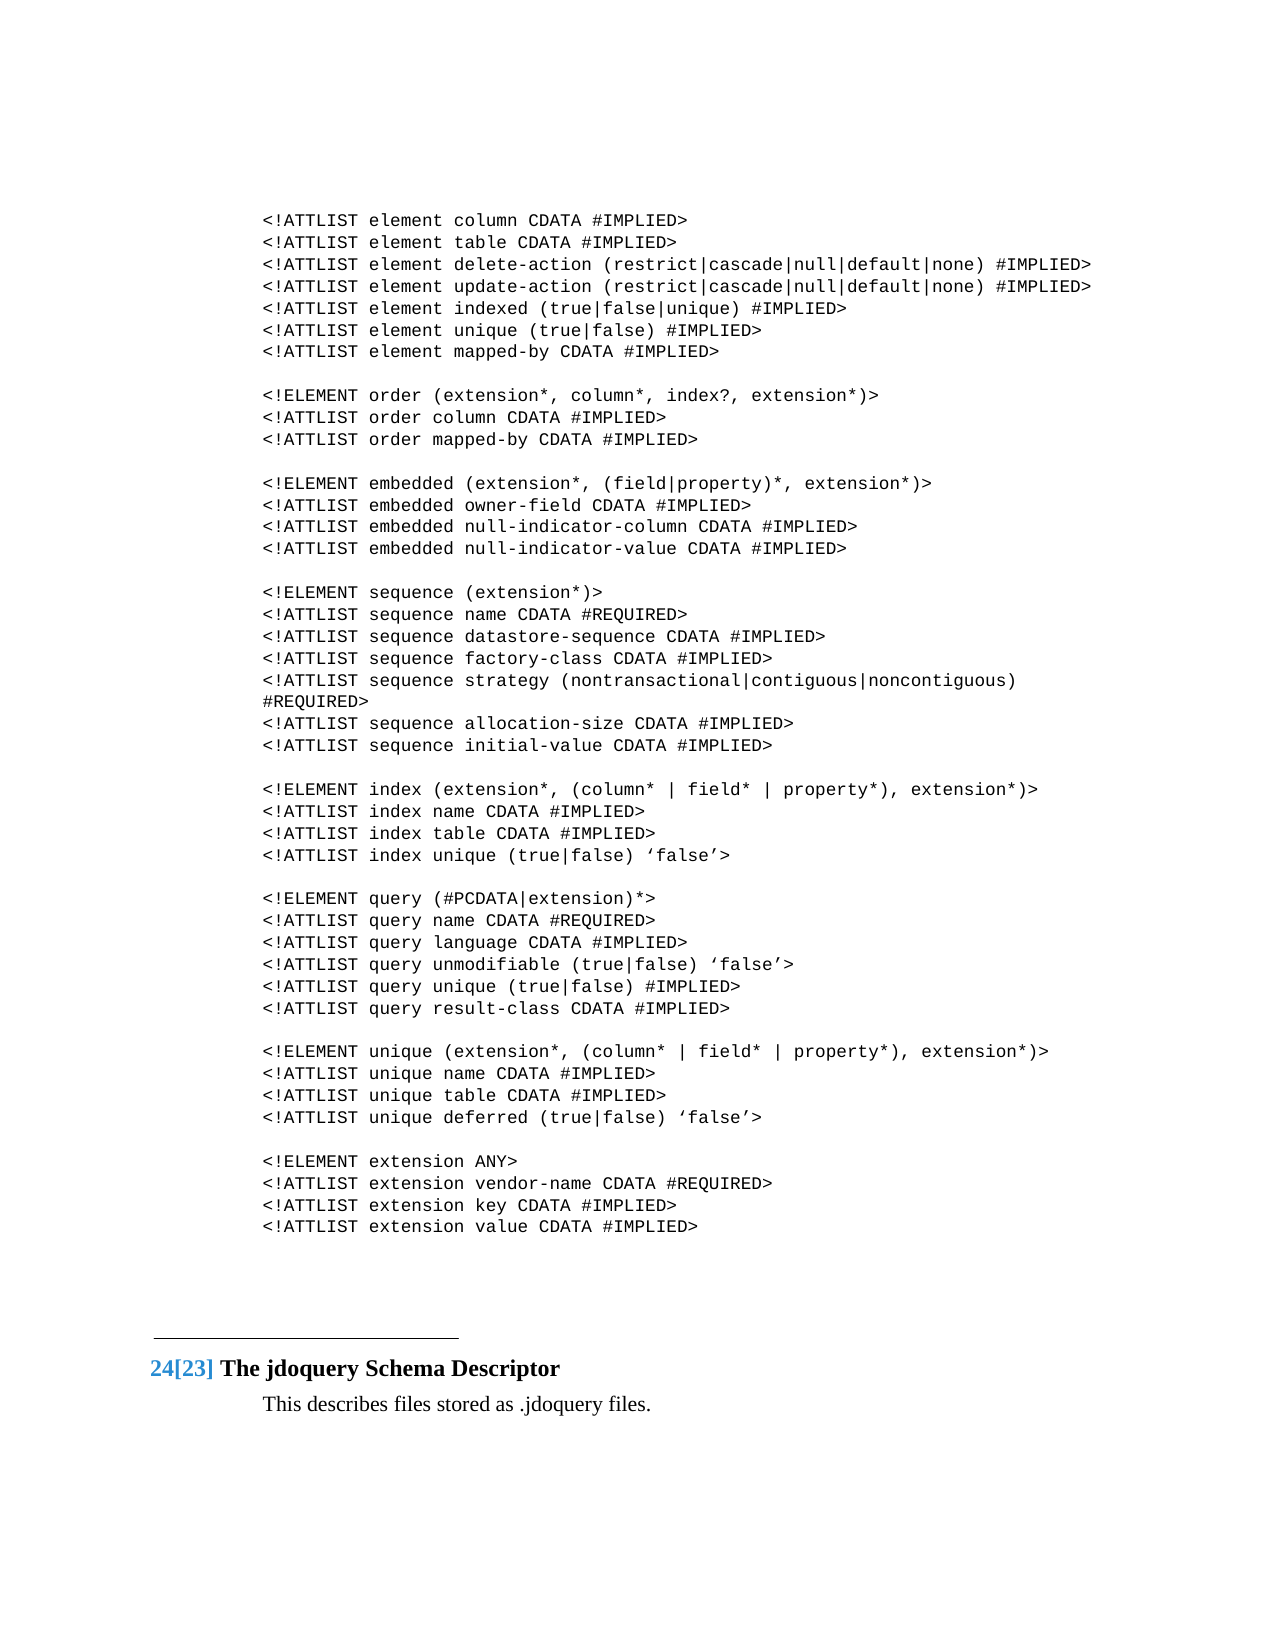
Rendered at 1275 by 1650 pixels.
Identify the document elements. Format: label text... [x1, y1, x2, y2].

text <!ATTLIST sequence factory-class CDATA #IMPLIED> [262, 647, 1125, 669]
subtitle The jdoquery Schema Descriptor [150, 1354, 1125, 1381]
text <!ATTLIST index name CDATA #IMPLIED> [262, 801, 1125, 822]
text <!ATTLIST query unique (true|false) #IMPLIED> [262, 976, 1125, 997]
text <!ATTLIST sequence allocation-size CDATA #IMPLIED> [262, 713, 1125, 735]
text <!ATTLIST index unique (true|false) ‘false’> [262, 844, 1125, 866]
text <!ATTLIST query language CDATA #IMPLIED> [262, 932, 1125, 954]
text <!ATTLIST element table CDATA #IMPLIED> [262, 232, 1125, 254]
text <!ATTLIST sequence strategy (nontransactional|contiguous|noncontiguous) #REQUIRED> [262, 669, 1125, 713]
text <!ATTLIST extension key CDATA #IMPLIED> [262, 1194, 1125, 1216]
text <!ATTLIST element indexed (true|false|unique) #IMPLIED> [262, 297, 1125, 319]
text <!ATTLIST sequence datastore-sequence CDATA #IMPLIED> [262, 626, 1125, 647]
text <!ATTLIST element column CDATA #IMPLIED> [262, 210, 1125, 232]
text <!ELEMENT order (extension*, column*, index?, extension*)> [262, 385, 1125, 407]
text <!ATTLIST unique table CDATA #IMPLIED> [262, 1085, 1125, 1107]
text <!ATTLIST order column CDATA #IMPLIED> [262, 407, 1125, 429]
text <!ATTLIST query result-class CDATA #IMPLIED> [262, 997, 1125, 1019]
text <!ELEMENT sequence (extension*)> [262, 582, 1125, 604]
text <!ATTLIST query name CDATA #REQUIRED> [262, 910, 1125, 932]
text <!ELEMENT unique (extension*, (column* | field* | property*), extension*)> [262, 1041, 1125, 1063]
text <!ATTLIST extension value CDATA #IMPLIED> [262, 1216, 1125, 1238]
text <!ATTLIST unique deferred (true|false) ‘false’> [262, 1107, 1125, 1129]
text <!ATTLIST embedded null-indicator-value CDATA #IMPLIED> [262, 538, 1125, 560]
text <!ATTLIST element mapped-by CDATA #IMPLIED> [262, 341, 1125, 363]
text <!ELEMENT embedded (extension*, (field|property)*, extension*)> [262, 472, 1125, 494]
text This describes files stored as .jdoquery files. [262, 1390, 1125, 1416]
text <!ATTLIST embedded owner-field CDATA #IMPLIED> [262, 494, 1125, 516]
text <!ATTLIST extension vendor-name CDATA #REQUIRED> [262, 1172, 1125, 1194]
text <!ELEMENT query (#PCDATA|extension)*> [262, 888, 1125, 910]
text <!ATTLIST sequence initial-value CDATA #IMPLIED> [262, 735, 1125, 757]
text <!ATTLIST index table CDATA #IMPLIED> [262, 822, 1125, 844]
text <!ATTLIST element update-action (restrict|cascade|null|default|none) #IMPLIED> [262, 276, 1125, 297]
text <!ATTLIST order mapped-by CDATA #IMPLIED> [262, 429, 1125, 451]
text <!ATTLIST element unique (true|false) #IMPLIED> [262, 319, 1125, 341]
text <!ATTLIST query unmodifiable (true|false) ‘false’> [262, 954, 1125, 976]
text <!ATTLIST sequence name CDATA #REQUIRED> [262, 604, 1125, 626]
text <!ATTLIST element delete-action (restrict|cascade|null|default|none) #IMPLIED> [262, 254, 1125, 276]
text <!ELEMENT extension ANY> [262, 1151, 1125, 1172]
text <!ELEMENT index (extension*, (column* | field* | property*), extension*)> [262, 779, 1125, 801]
text <!ATTLIST unique name CDATA #IMPLIED> [262, 1063, 1125, 1085]
text <!ATTLIST embedded null-indicator-column CDATA #IMPLIED> [262, 516, 1125, 538]
